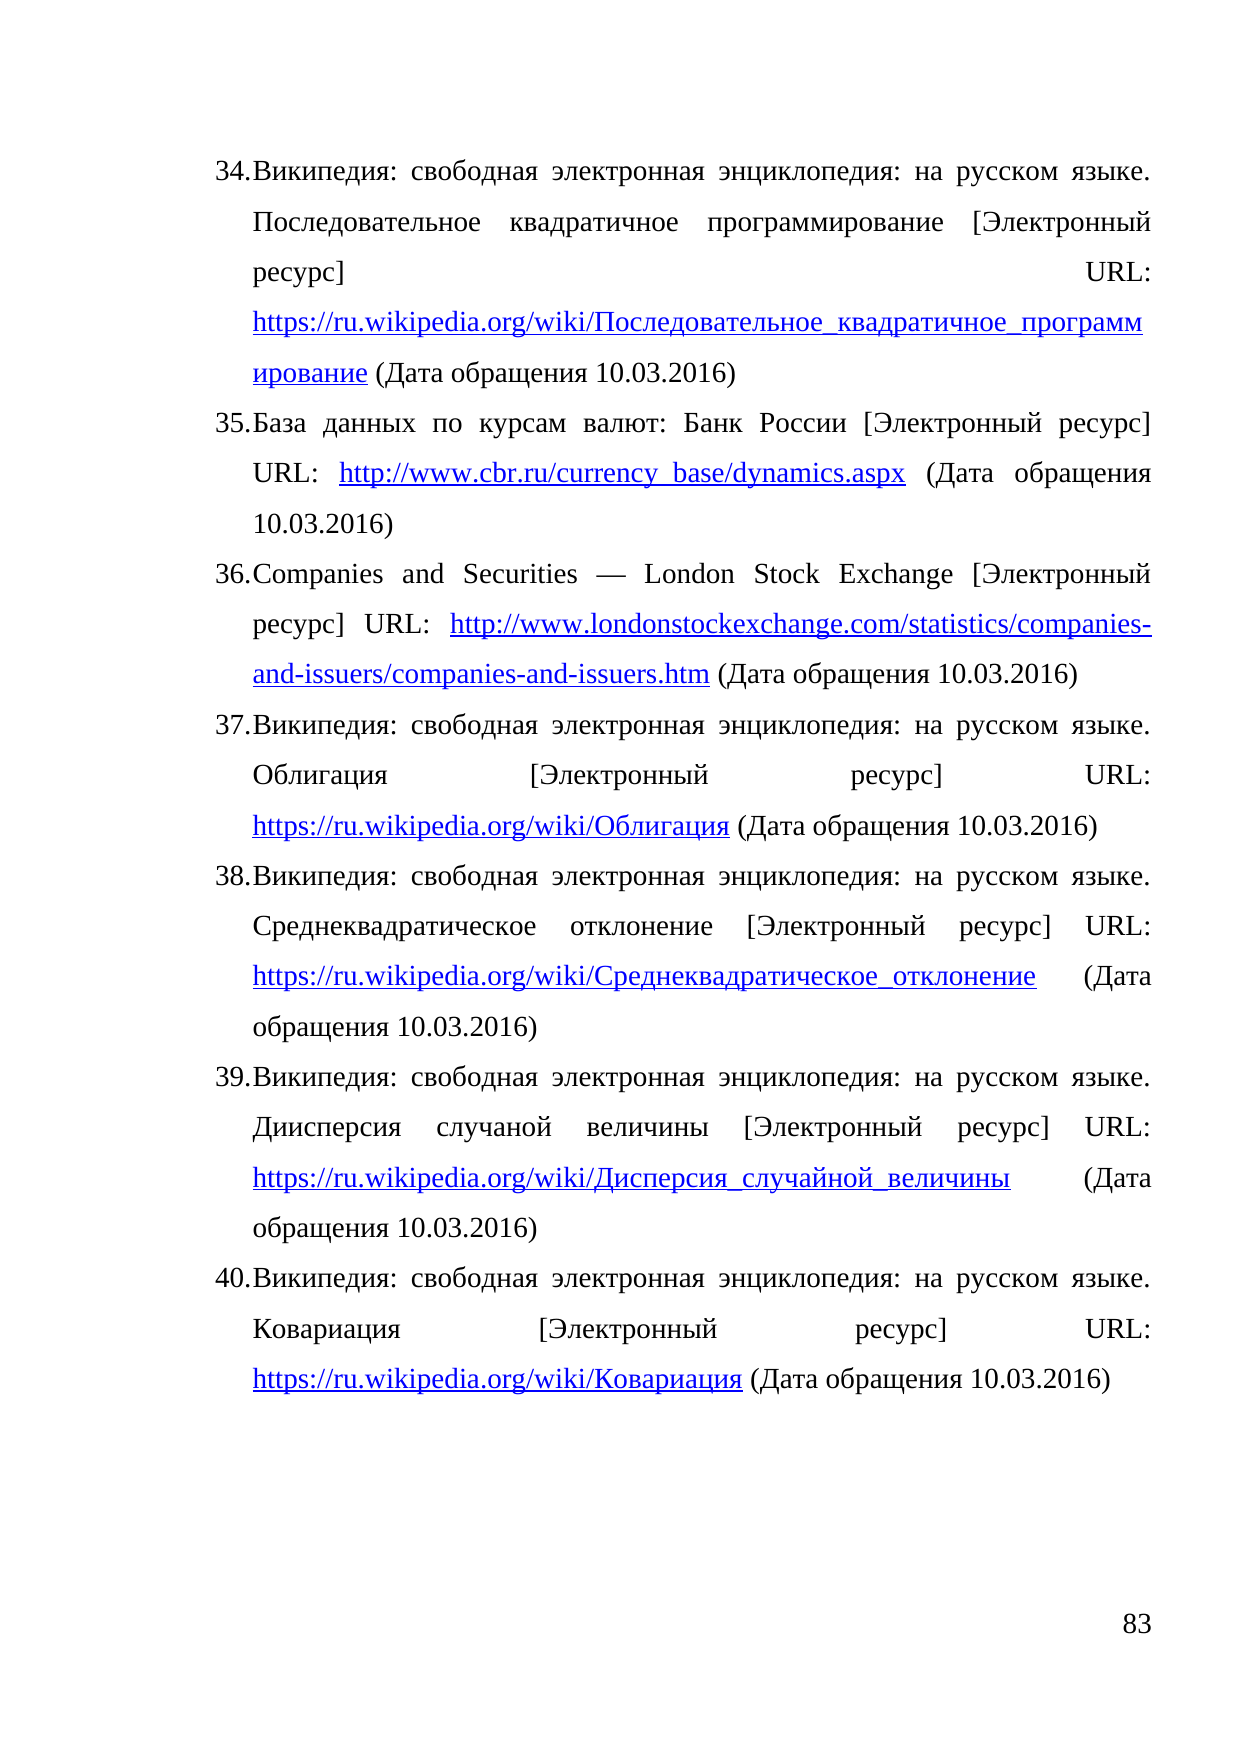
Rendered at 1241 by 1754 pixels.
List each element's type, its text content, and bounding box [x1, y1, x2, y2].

list Википедия: свободная электронная энциклопедия: на русском языке. Диисперсия случаной величины [Электронный ресурс] URL: https://ru.wikipedia.org/wiki/Дисперсия_случайной_величины (Дата обращения 10.03.2016) [215, 1059, 1152, 1244]
list Companies and Securities — London Stock Exchange [Электронный ресурс] URL: http://www.londonstockexchange.com/statistics/companies-and-issuers/companies-and-issuers.htm (Дата обращения 10.03.2016) [215, 556, 1152, 690]
list База данных по курсам валют: Банк России [Электронный ресурс] URL: http://www.cbr.ru/currency_base/dynamics.aspx (Дата обращения 10.03.2016) [215, 405, 1152, 539]
list Википедия: свободная электронная энциклопедия: на русском языке. Последовательное квадратичное программирование [Электронный ресурс] URL: https://ru.wikipedia.org/wiki/Последовательное_квадратичное_программирование (Дата обращения 10.03.2016) [215, 153, 1152, 388]
list Википедия: свободная электронная энциклопедия: на русском языке. Облигация [Электронный ресурс] URL: https://ru.wikipedia.org/wiki/Облигация (Дата обращения 10.03.2016) [215, 707, 1152, 841]
list Википедия: свободная электронная энциклопедия: на русском языке. Среднеквадратическое отклонение [Электронный ресурс] URL: https://ru.wikipedia.org/wiki/Среднеквадратическое_отклонение (Дата обращения 10.03.2016) [215, 858, 1152, 1042]
list Википедия: свободная электронная энциклопедия: на русском языке. Ковариация [Электронный ресурс] URL: https://ru.wikipedia.org/wiki/Ковариация (Дата обращения 10.03.2016) [215, 1260, 1152, 1394]
